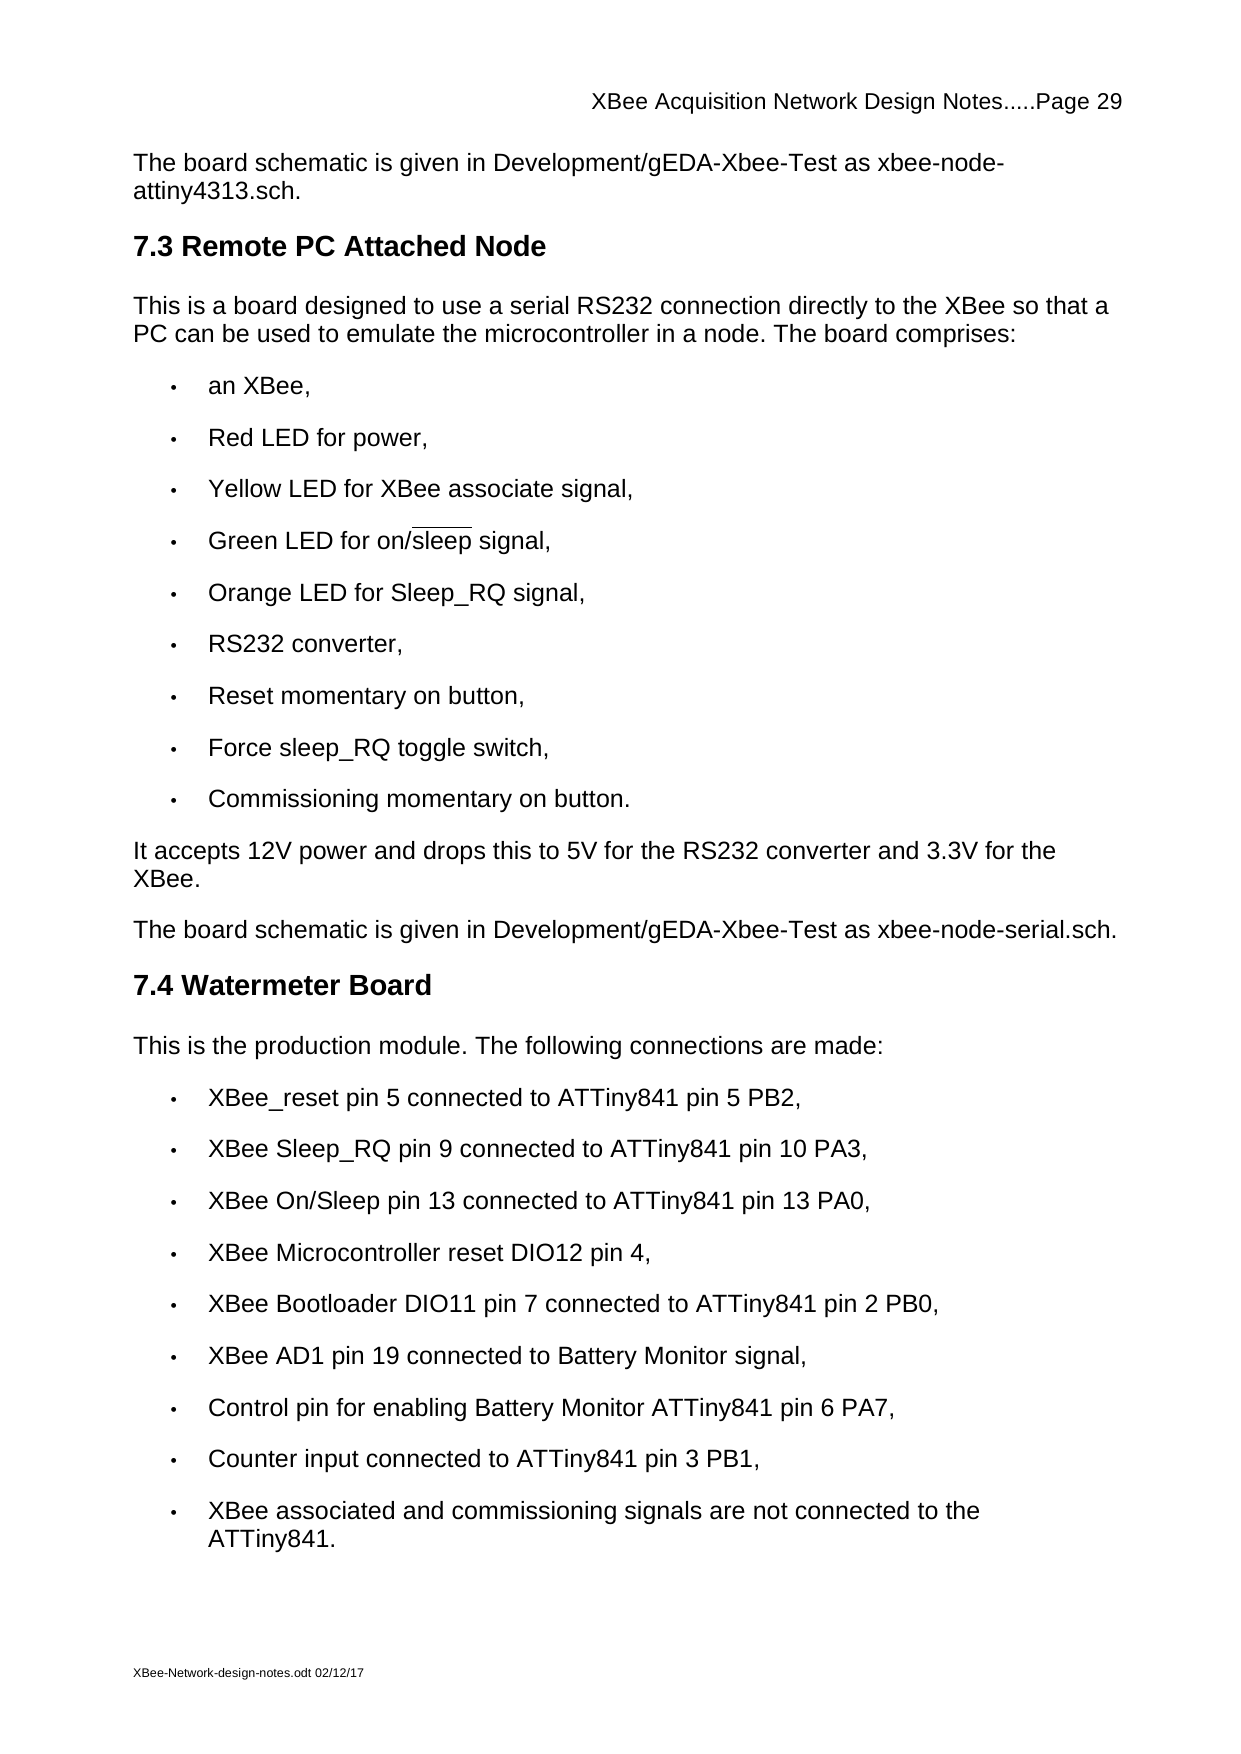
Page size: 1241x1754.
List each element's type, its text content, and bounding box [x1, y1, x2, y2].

list Red LED for power, [170, 423, 1123, 451]
list XBee Microcontroller reset DIO12 pin 4, [170, 1238, 1123, 1267]
list XBee On/Sleep pin 13 connected to ATTiny841 pin 13 PA0, [170, 1187, 1123, 1215]
list XBee Sleep_RQ pin 9 connected to ATTiny841 pin 10 PA3, [170, 1135, 1123, 1163]
list Reset momentary on button, [170, 682, 1123, 710]
list Control pin for enabling Battery Monitor ATTiny841 pin 6 PA7, [170, 1393, 1123, 1422]
text This is a board designed to use a serial RS232 connection directly to the XBee so that a PC can be used to emulate the microcontroller in a node. The board comprises: [133, 292, 1123, 348]
list Commissioning momentary on button. [170, 785, 1123, 813]
text This is the production module. The following connections are made: [133, 1032, 1123, 1060]
list Green LED for on/sleep signal, [170, 527, 1123, 555]
list XBee AD1 pin 19 connected to Battery Monitor signal, [170, 1342, 1123, 1370]
text The board schematic is given in Development/gEDA-Xbee-Test as xbee-node-serial.sch. [133, 916, 1123, 944]
list XBee Bootloader DIO11 pin 7 connected to ATTiny841 pin 2 PB0, [170, 1290, 1123, 1318]
list an XBee, [170, 372, 1123, 400]
list XBee_reset pin 5 connected to ATTiny841 pin 5 PB2, [170, 1083, 1123, 1112]
list Counter input connected to ATTiny841 pin 3 PB1, [170, 1445, 1123, 1473]
subtitle Watermeter Board [133, 969, 1123, 1002]
list RS232 converter, [170, 630, 1123, 658]
subtitle Remote PC Attached Node [133, 229, 1123, 262]
list Yellow LED for XBee associate signal, [170, 475, 1123, 503]
list Force sleep_RQ toggle switch, [170, 733, 1123, 761]
list XBee associated and commissioning signals are not connected to the ATTiny841. [170, 1497, 1123, 1553]
list Orange LED for Sleep_RQ signal, [170, 578, 1123, 606]
text The board schematic is given in Development/gEDA-Xbee-Test as xbee-node-attiny4313.sch. [133, 149, 1123, 205]
text It accepts 12V power and drops this to 5V for the RS232 converter and 3.3V for the XBee. [133, 837, 1123, 893]
